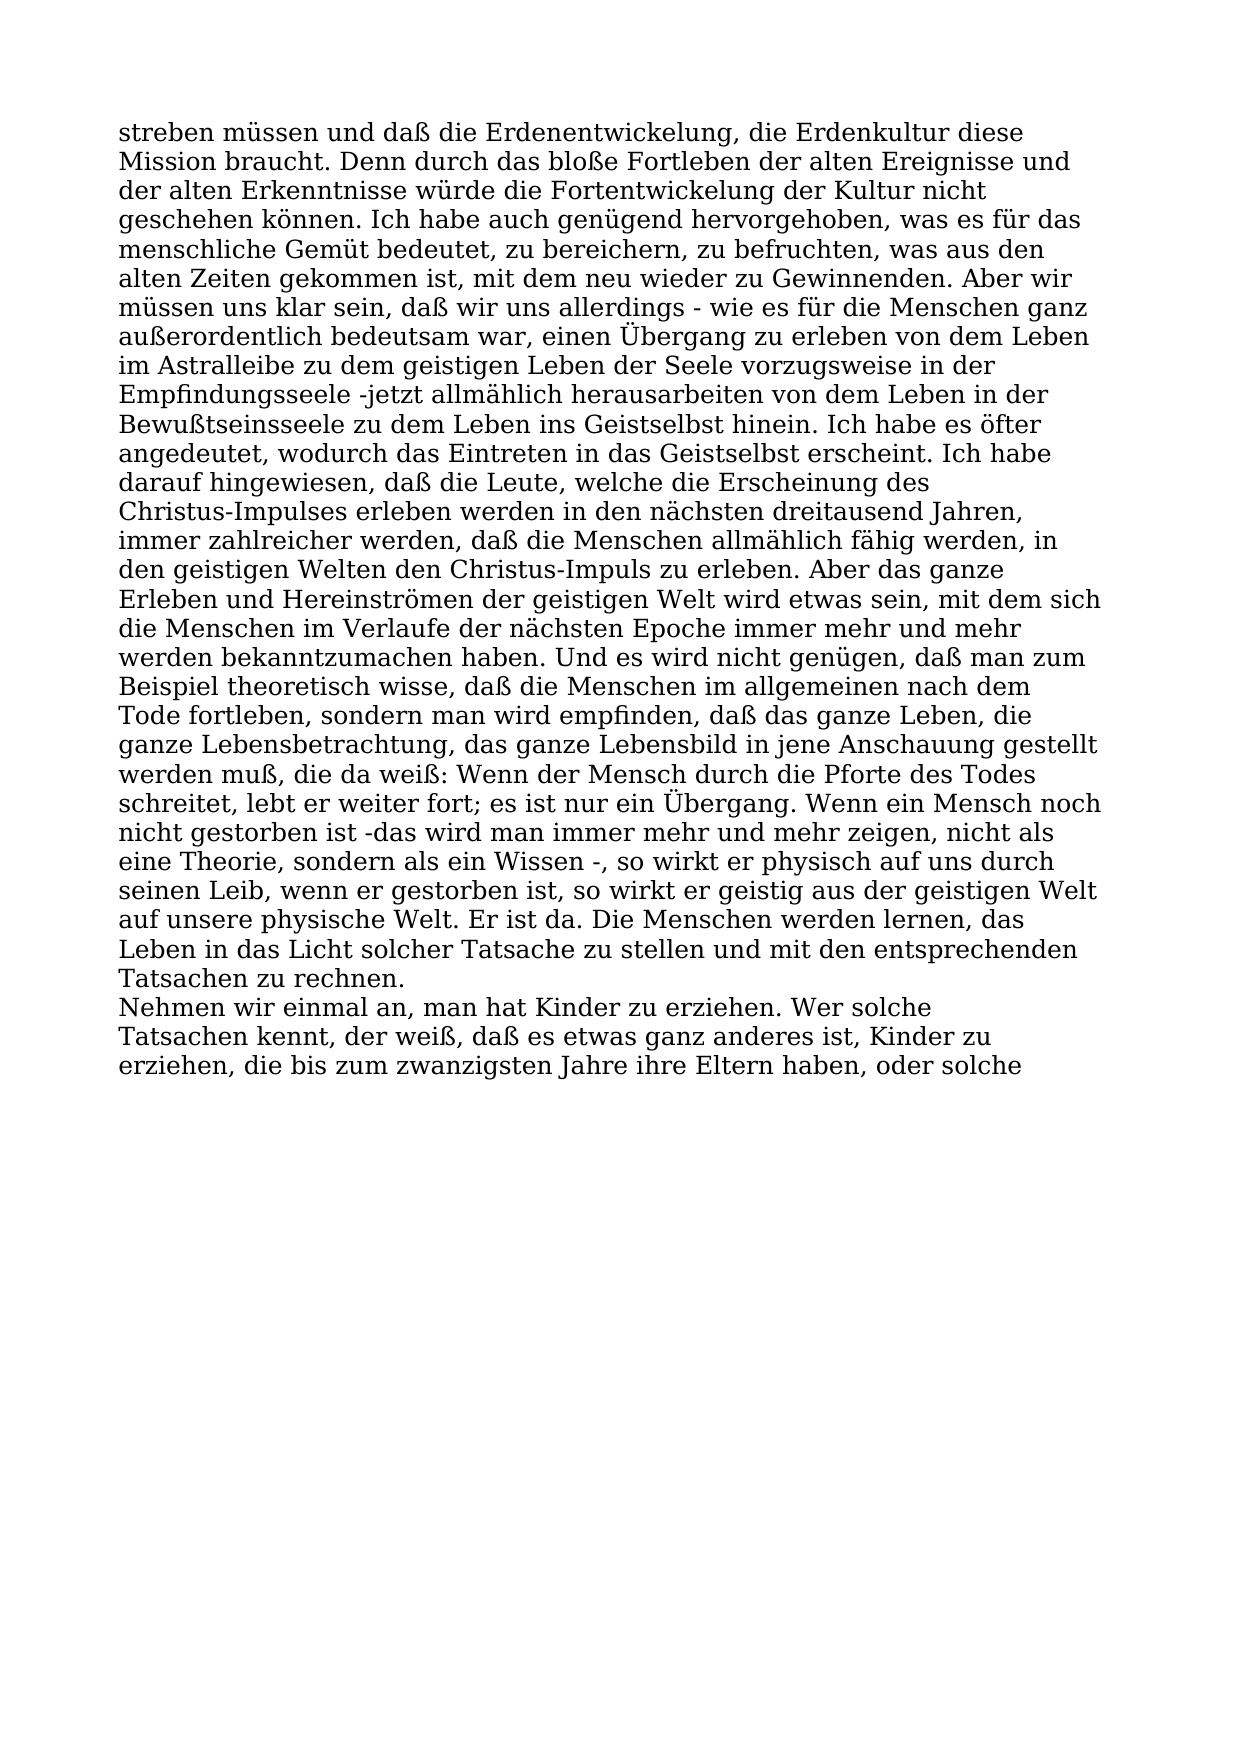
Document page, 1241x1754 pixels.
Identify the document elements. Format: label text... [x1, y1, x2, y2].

text menschliche Gemüt bedeutet, zu bereichern, zu befruchten, was aus den [118, 235, 1122, 264]
text geschehen können. Ich habe auch genügend hervorgehoben, was es für das [118, 206, 1122, 235]
text Mission braucht. Denn durch das bloße Fortleben der alten Ereignisse und [118, 147, 1122, 176]
text im Astralleibe zu dem geistigen Leben der Seele vorzugsweise in der [118, 351, 1122, 381]
text Christus-Impulses erleben werden in den nächsten dreitausend Jahren, [118, 497, 1122, 526]
text immer zahlreicher werden, daß die Menschen allmählich fähig werden, in [118, 526, 1122, 556]
text Beispiel theoretisch wisse, daß die Menschen im allgemeinen nach dem [118, 672, 1122, 701]
text alten Zeiten gekommen ist, mit dem neu wieder zu Gewinnenden. Aber wir [118, 264, 1122, 293]
text Nehmen wir einmal an, man hat Kinder zu erziehen. Wer solche [118, 993, 1122, 1022]
text nicht gestorben ist -das wird man immer mehr und mehr zeigen, nicht als [118, 818, 1122, 847]
text Empfindungsseele -jetzt allmählich herausarbeiten von dem Leben in der [118, 381, 1122, 410]
text auf unsere physische Welt. Er ist da. Die Menschen werden lernen, das [118, 906, 1122, 935]
text erziehen, die bis zum zwanzigsten Jahre ihre Eltern haben, oder solche [118, 1051, 1122, 1081]
text der alten Erkenntnisse würde die Fortentwickelung der Kultur nicht [118, 176, 1122, 206]
text seinen Leib, wenn er gestorben ist, so wirkt er geistig aus der geistigen Welt [118, 876, 1122, 906]
text den geistigen Welten den Christus-Impuls zu erleben. Aber das ganze [118, 556, 1122, 585]
text Leben in das Licht solcher Tatsache zu stellen und mit den entsprechenden [118, 935, 1122, 964]
text werden bekanntzumachen haben. Und es wird nicht genügen, daß man zum [118, 643, 1122, 672]
text müssen uns klar sein, daß wir uns allerdings - wie es für die Menschen ganz [118, 293, 1122, 322]
text schreitet, lebt er weiter fort; es ist nur ein Übergang. Wenn ein Mensch noch [118, 789, 1122, 818]
text ganze Lebensbetrachtung, das ganze Lebensbild in jene Anschauung gestellt [118, 731, 1122, 760]
text streben müssen und daß die Erdenentwickelung, die Erdenkultur diese [118, 118, 1122, 147]
text darauf hingewiesen, daß die Leute, welche die Erscheinung des [118, 468, 1122, 497]
text Tatsachen zu rechnen. [118, 964, 1122, 993]
text Erleben und Hereinströmen der geistigen Welt wird etwas sein, mit dem sich [118, 585, 1122, 614]
text werden muß, die da weiß: Wenn der Mensch durch die Pforte des Todes [118, 760, 1122, 789]
text eine Theorie, sondern als ein Wissen -, so wirkt er physisch auf uns durch [118, 847, 1122, 876]
text Bewußtseinsseele zu dem Leben ins Geistselbst hinein. Ich habe es öfter [118, 410, 1122, 439]
text Tatsachen kennt, der weiß, daß es etwas ganz anderes ist, Kinder zu [118, 1022, 1122, 1051]
text angedeutet, wodurch das Eintreten in das Geistselbst erscheint. Ich habe [118, 439, 1122, 468]
text die Menschen im Verlaufe der nächsten Epoche immer mehr und mehr [118, 614, 1122, 643]
text Tode fortleben, sondern man wird empfinden, daß das ganze Leben, die [118, 701, 1122, 731]
text außerordentlich bedeutsam war, einen Übergang zu erleben von dem Leben [118, 322, 1122, 351]
